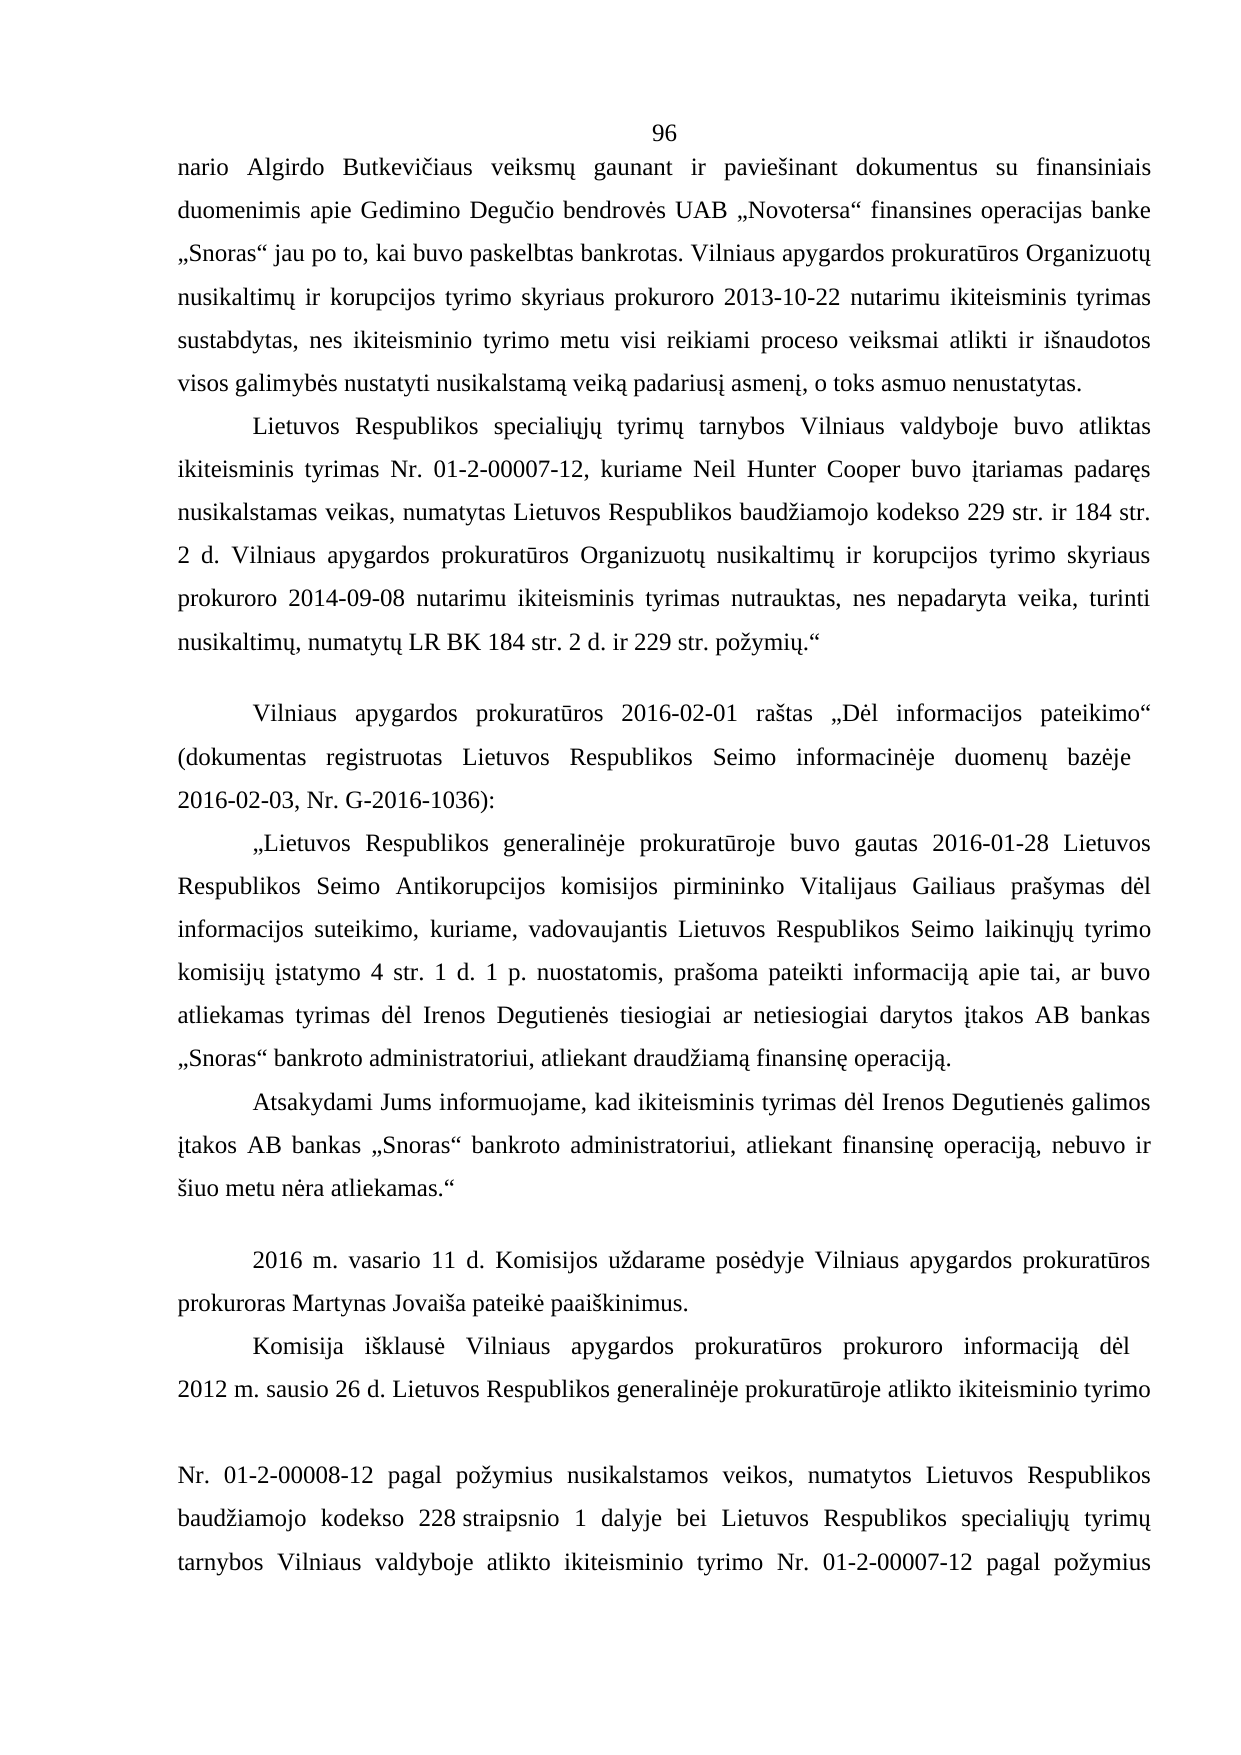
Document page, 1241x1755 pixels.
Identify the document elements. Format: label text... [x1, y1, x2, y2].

text Lietuvos Respublikos specialiųjų tyrimų tarnybos Vilniaus valdyboje buvo atliktas ikiteisminis tyrimas Nr. 01-2-00007-12, kuriame Neil Hunter Cooper buvo įtariamas padaręs nusikalstamas veikas, numatytas Lietuvos Respublikos baudžiamojo kodekso 229 str. ir 184 str. 2 d. Vilniaus apygardos prokuratūros Organizuotų nusikaltimų ir korupcijos tyrimo skyriaus prokuroro 2014-09-08 nutarimu ikiteisminis tyrimas nutrauktas, nes nepadaryta veika, turinti nusikaltimų, numatytų LR BK 184 str. 2 d. ir 229 str. požymių.“ [177, 411, 1152, 655]
text Atsakydami Jums informuojame, kad ikiteisminis tyrimas dėl Irenos Degutienės galimos įtakos AB bankas „Snoras“ bankroto administratoriui, atliekant finansinę operaciją, nebuvo ir šiuo metu nėra atliekamas.“ [177, 1087, 1152, 1202]
text Komisija išklausė Vilniaus apygardos prokuratūros prokuroro informaciją dėl 2012 m. sausio 26 d. Lietuvos Respublikos generalinėje prokuratūroje atlikto ikiteisminio tyrimo Nr. 01-2-00008-12 pagal požymius nusikalstamos veikos, numatytos Lietuvos Respublikos baudžiamojo kodekso 228 straipsnio 1 dalyje bei Lietuvos Respublikos specialiųjų tyrimų tarnybos Vilniaus valdyboje atlikto ikiteisminio tyrimo Nr. 01-2-00007-12 pagal požymius [177, 1331, 1152, 1575]
text nario Algirdo Butkevičiaus veiksmų gaunant ir paviešinant dokumentus su finansiniais duomenimis apie Gedimino Degučio bendrovės UAB „Novotersa“ finansines operacijas banke „Snoras“ jau po to, kai buvo paskelbtas bankrotas. Vilniaus apygardos prokuratūros Organizuotų nusikaltimų ir korupcijos tyrimo skyriaus prokuroro 2013-10-22 nutarimu ikiteisminis tyrimas sustabdytas, nes ikiteisminio tyrimo metu visi reikiami proceso veiksmai atlikti ir išnaudotos visos galimybės nustatyti nusikalstamą veiką padariusį asmenį, o toks asmuo nenustatytas. [177, 152, 1152, 397]
text „Lietuvos Respublikos generalinėje prokuratūroje buvo gautas 2016-01-28 Lietuvos Respublikos Seimo Antikorupcijos komisijos pirmininko Vitalijaus Gailiaus prašymas dėl informacijos suteikimo, kuriame, vadovaujantis Lietuvos Respublikos Seimo laikinųjų tyrimo komisijų įstatymo 4 str. 1 d. 1 p. nuostatomis, prašoma pateikti informaciją apie tai, ar buvo atliekamas tyrimas dėl Irenos Degutienės tiesiogiai ar netiesiogiai darytos įtakos AB bankas „Snoras“ bankroto administratoriui, atliekant draudžiamą finansinę operaciją. [177, 828, 1152, 1072]
text 2016 m. vasario 11 d. Komisijos uždarame posėdyje Vilniaus apygardos prokuratūros prokuroras Martynas Jovaiša pateikė paaiškinimus. [177, 1245, 1152, 1317]
text Vilniaus apygardos prokuratūros 2016-02-01 raštas „Dėl informacijos pateikimo“ (dokumentas registruotas Lietuvos Respublikos Seimo informacinėje duomenų bazėje 2016-02-03, Nr. G-2016-1036): [177, 698, 1152, 813]
